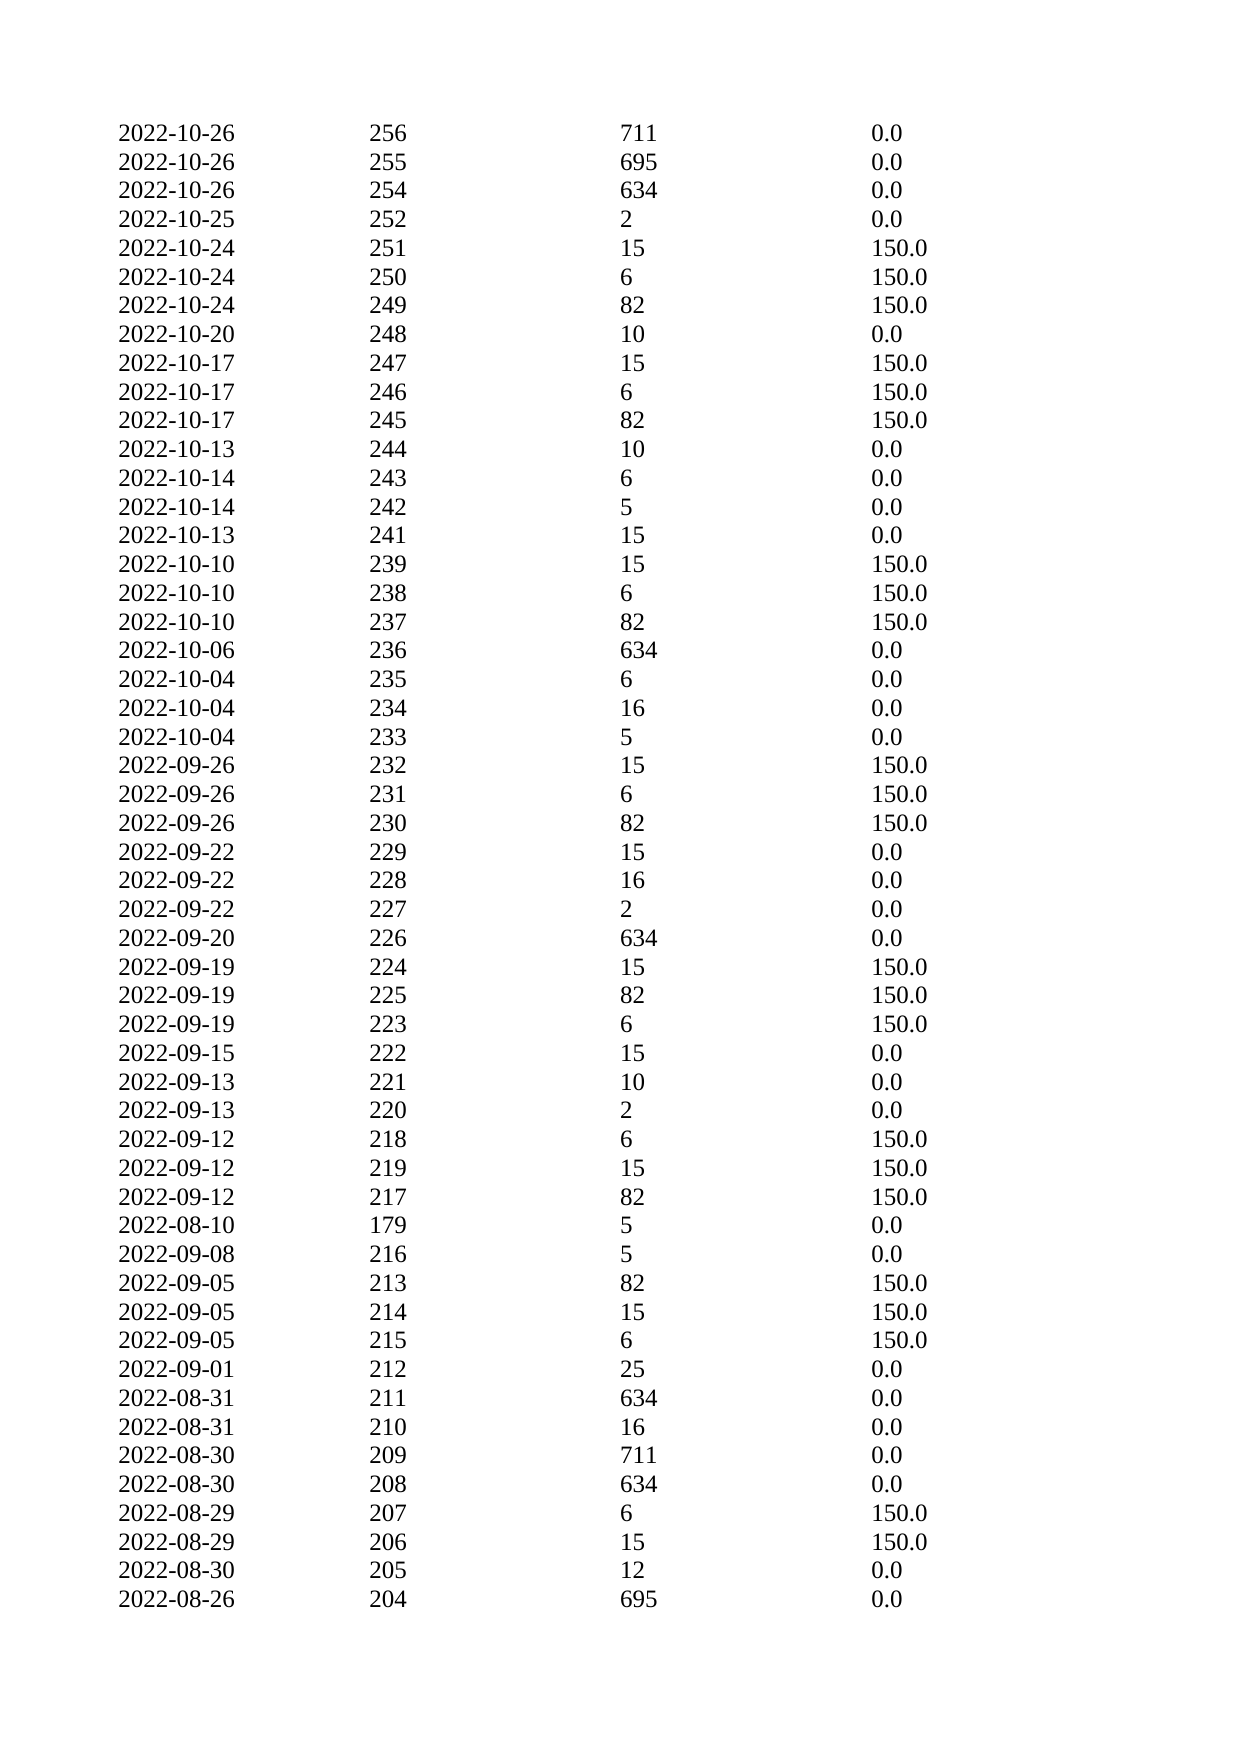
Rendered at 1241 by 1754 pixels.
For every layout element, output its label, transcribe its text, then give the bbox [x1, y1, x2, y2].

table_cell 5 [620, 722, 871, 751]
table_cell 2022-09-20 [118, 923, 369, 952]
table_cell 245 [369, 406, 620, 434]
table_cell 2022-10-24 [118, 262, 369, 291]
table_cell 0.0 [871, 722, 1122, 751]
table_cell 250 [369, 262, 620, 291]
table_cell 0.0 [871, 693, 1122, 722]
table_cell 6 [620, 1009, 871, 1038]
table_cell 16 [620, 866, 871, 894]
table_cell 0.0 [871, 1469, 1122, 1498]
table_cell 150.0 [871, 1297, 1122, 1326]
table_cell 2022-09-13 [118, 1067, 369, 1096]
table_cell 242 [369, 492, 620, 521]
table_cell 223 [369, 1009, 620, 1038]
table_cell 2022-10-14 [118, 463, 369, 492]
table_cell 222 [369, 1038, 620, 1067]
table_cell 6 [620, 463, 871, 492]
table_cell 150.0 [871, 808, 1122, 837]
table_cell 150.0 [871, 1527, 1122, 1556]
table_cell 695 [620, 147, 871, 176]
table_cell 6 [620, 578, 871, 607]
table_cell 15 [620, 837, 871, 866]
table_cell 150.0 [871, 1153, 1122, 1182]
table_cell 228 [369, 866, 620, 894]
table_cell 207 [369, 1498, 620, 1527]
table_cell 204 [369, 1584, 620, 1613]
table_cell 2022-09-15 [118, 1038, 369, 1067]
table_cell 2022-09-12 [118, 1153, 369, 1182]
table_cell 150.0 [871, 1124, 1122, 1153]
table_cell 256 [369, 118, 620, 147]
table_cell 0.0 [871, 837, 1122, 866]
table_cell 219 [369, 1153, 620, 1182]
table_cell 2022-08-30 [118, 1469, 369, 1498]
table_cell 254 [369, 176, 620, 204]
table_cell 0.0 [871, 434, 1122, 463]
table_cell 82 [620, 981, 871, 1009]
table_cell 15 [620, 751, 871, 779]
table_cell 6 [620, 1498, 871, 1527]
table_cell 205 [369, 1556, 620, 1584]
table_cell 216 [369, 1239, 620, 1268]
table_cell 239 [369, 549, 620, 578]
table_cell 0.0 [871, 176, 1122, 204]
table_cell 2022-09-05 [118, 1268, 369, 1297]
table_cell 248 [369, 319, 620, 348]
table_cell 2022-10-04 [118, 722, 369, 751]
table_cell 2022-08-30 [118, 1556, 369, 1584]
table_cell 82 [620, 1268, 871, 1297]
table_cell 213 [369, 1268, 620, 1297]
table_cell 150.0 [871, 377, 1122, 406]
table_cell 150.0 [871, 549, 1122, 578]
table_cell 0.0 [871, 1383, 1122, 1412]
table_cell 6 [620, 779, 871, 808]
table_cell 10 [620, 319, 871, 348]
table_cell 2022-09-26 [118, 808, 369, 837]
table_cell 2022-10-13 [118, 521, 369, 549]
table_cell 0.0 [871, 1584, 1122, 1613]
table_cell 15 [620, 952, 871, 981]
table_cell 0.0 [871, 147, 1122, 176]
table_cell 15 [620, 1038, 871, 1067]
table_cell 2022-10-25 [118, 204, 369, 233]
table_cell 2022-10-26 [118, 147, 369, 176]
table_cell 2022-10-06 [118, 636, 369, 664]
table_cell 150.0 [871, 952, 1122, 981]
table_cell 150.0 [871, 233, 1122, 262]
table_cell 82 [620, 1182, 871, 1211]
table_cell 0.0 [871, 1354, 1122, 1383]
table_cell 15 [620, 1297, 871, 1326]
table_cell 15 [620, 521, 871, 549]
table_cell 150.0 [871, 1326, 1122, 1354]
table_cell 15 [620, 233, 871, 262]
table_cell 235 [369, 664, 620, 693]
table_cell 2022-09-01 [118, 1354, 369, 1383]
table_cell 6 [620, 377, 871, 406]
table_cell 215 [369, 1326, 620, 1354]
table_cell 2022-10-04 [118, 693, 369, 722]
table_cell 5 [620, 1211, 871, 1239]
table_cell 0.0 [871, 521, 1122, 549]
table_cell 2022-10-13 [118, 434, 369, 463]
table_cell 2022-08-29 [118, 1527, 369, 1556]
table_cell 232 [369, 751, 620, 779]
table_cell 15 [620, 549, 871, 578]
table_cell 15 [620, 1527, 871, 1556]
table_cell 227 [369, 894, 620, 923]
table_cell 150.0 [871, 348, 1122, 377]
table_cell 244 [369, 434, 620, 463]
table_cell 2022-10-14 [118, 492, 369, 521]
table_cell 0.0 [871, 118, 1122, 147]
table_cell 209 [369, 1441, 620, 1469]
table_cell 218 [369, 1124, 620, 1153]
table_cell 226 [369, 923, 620, 952]
table_cell 711 [620, 118, 871, 147]
table_cell 231 [369, 779, 620, 808]
table_cell 206 [369, 1527, 620, 1556]
table_cell 150.0 [871, 607, 1122, 636]
table_cell 2022-09-22 [118, 894, 369, 923]
table_cell 2022-09-12 [118, 1124, 369, 1153]
table_cell 237 [369, 607, 620, 636]
table_cell 0.0 [871, 636, 1122, 664]
table_cell 230 [369, 808, 620, 837]
table_cell 2022-10-17 [118, 377, 369, 406]
table_cell 150.0 [871, 291, 1122, 319]
table_cell 150.0 [871, 262, 1122, 291]
table_cell 2 [620, 1096, 871, 1124]
table_cell 0.0 [871, 1096, 1122, 1124]
table_cell 2022-09-22 [118, 837, 369, 866]
table_cell 217 [369, 1182, 620, 1211]
table_cell 10 [620, 1067, 871, 1096]
table_cell 150.0 [871, 981, 1122, 1009]
table_cell 0.0 [871, 463, 1122, 492]
table_cell 0.0 [871, 1556, 1122, 1584]
table_cell 2022-10-17 [118, 406, 369, 434]
table_cell 634 [620, 1383, 871, 1412]
table_cell 2022-10-26 [118, 118, 369, 147]
table_cell 150.0 [871, 1268, 1122, 1297]
table_cell 82 [620, 291, 871, 319]
table_cell 255 [369, 147, 620, 176]
table_cell 0.0 [871, 1067, 1122, 1096]
table_cell 0.0 [871, 1239, 1122, 1268]
table_cell 2022-10-24 [118, 233, 369, 262]
table_cell 2022-09-05 [118, 1297, 369, 1326]
table_cell 2022-10-24 [118, 291, 369, 319]
table_cell 0.0 [871, 664, 1122, 693]
table_cell 2022-08-29 [118, 1498, 369, 1527]
table_cell 0.0 [871, 1038, 1122, 1067]
table_cell 221 [369, 1067, 620, 1096]
table_cell 249 [369, 291, 620, 319]
table_cell 2022-09-19 [118, 981, 369, 1009]
table_cell 711 [620, 1441, 871, 1469]
table_cell 2022-09-12 [118, 1182, 369, 1211]
table_cell 251 [369, 233, 620, 262]
table_cell 0.0 [871, 894, 1122, 923]
table_cell 236 [369, 636, 620, 664]
table_cell 2022-10-10 [118, 578, 369, 607]
table_cell 0.0 [871, 204, 1122, 233]
table_cell 634 [620, 1469, 871, 1498]
table_cell 212 [369, 1354, 620, 1383]
table_cell 2022-09-22 [118, 866, 369, 894]
table_cell 0.0 [871, 923, 1122, 952]
table_cell 2022-09-08 [118, 1239, 369, 1268]
table_cell 238 [369, 578, 620, 607]
table_cell 2022-10-04 [118, 664, 369, 693]
table_cell 234 [369, 693, 620, 722]
table_cell 16 [620, 1412, 871, 1441]
table_cell 15 [620, 1153, 871, 1182]
table_cell 2022-10-10 [118, 549, 369, 578]
table_cell 2022-10-20 [118, 319, 369, 348]
table_cell 252 [369, 204, 620, 233]
table_cell 12 [620, 1556, 871, 1584]
table_cell 2022-09-19 [118, 1009, 369, 1038]
table_cell 2022-09-05 [118, 1326, 369, 1354]
table_cell 0.0 [871, 492, 1122, 521]
table_cell 214 [369, 1297, 620, 1326]
table_cell 6 [620, 262, 871, 291]
table_cell 2022-08-30 [118, 1441, 369, 1469]
table_cell 2022-09-26 [118, 751, 369, 779]
table_cell 82 [620, 406, 871, 434]
table_cell 16 [620, 693, 871, 722]
table_cell 210 [369, 1412, 620, 1441]
table_cell 2022-08-26 [118, 1584, 369, 1613]
table_cell 208 [369, 1469, 620, 1498]
table_cell 2022-09-26 [118, 779, 369, 808]
table_cell 150.0 [871, 1182, 1122, 1211]
table_cell 0.0 [871, 1441, 1122, 1469]
table_cell 220 [369, 1096, 620, 1124]
table_cell 150.0 [871, 578, 1122, 607]
table_cell 0.0 [871, 1211, 1122, 1239]
table_cell 0.0 [871, 866, 1122, 894]
table_cell 6 [620, 1326, 871, 1354]
table_cell 241 [369, 521, 620, 549]
table_cell 2022-09-13 [118, 1096, 369, 1124]
table_cell 150.0 [871, 406, 1122, 434]
table_cell 150.0 [871, 779, 1122, 808]
table_cell 2022-08-31 [118, 1383, 369, 1412]
table_cell 10 [620, 434, 871, 463]
table_cell 225 [369, 981, 620, 1009]
table_cell 634 [620, 636, 871, 664]
table_cell 2022-10-17 [118, 348, 369, 377]
table_cell 229 [369, 837, 620, 866]
table_cell 150.0 [871, 751, 1122, 779]
table_cell 82 [620, 808, 871, 837]
table_cell 247 [369, 348, 620, 377]
table_cell 695 [620, 1584, 871, 1613]
table_cell 15 [620, 348, 871, 377]
table_cell 6 [620, 1124, 871, 1153]
table_cell 6 [620, 664, 871, 693]
table_cell 2022-08-10 [118, 1211, 369, 1239]
table_cell 0.0 [871, 1412, 1122, 1441]
table_cell 246 [369, 377, 620, 406]
table_cell 634 [620, 923, 871, 952]
table_cell 82 [620, 607, 871, 636]
table_cell 25 [620, 1354, 871, 1383]
table_cell 150.0 [871, 1498, 1122, 1527]
table_cell 179 [369, 1211, 620, 1239]
table_cell 0.0 [871, 319, 1122, 348]
table_cell 243 [369, 463, 620, 492]
table_cell 211 [369, 1383, 620, 1412]
table_cell 5 [620, 1239, 871, 1268]
table_cell 233 [369, 722, 620, 751]
table_cell 2022-10-10 [118, 607, 369, 636]
table_cell 224 [369, 952, 620, 981]
table_cell 2 [620, 204, 871, 233]
table_cell 5 [620, 492, 871, 521]
table_cell 150.0 [871, 1009, 1122, 1038]
table_cell 2 [620, 894, 871, 923]
table_cell 2022-10-26 [118, 176, 369, 204]
table_cell 634 [620, 176, 871, 204]
table_cell 2022-08-31 [118, 1412, 369, 1441]
table_cell 2022-09-19 [118, 952, 369, 981]
